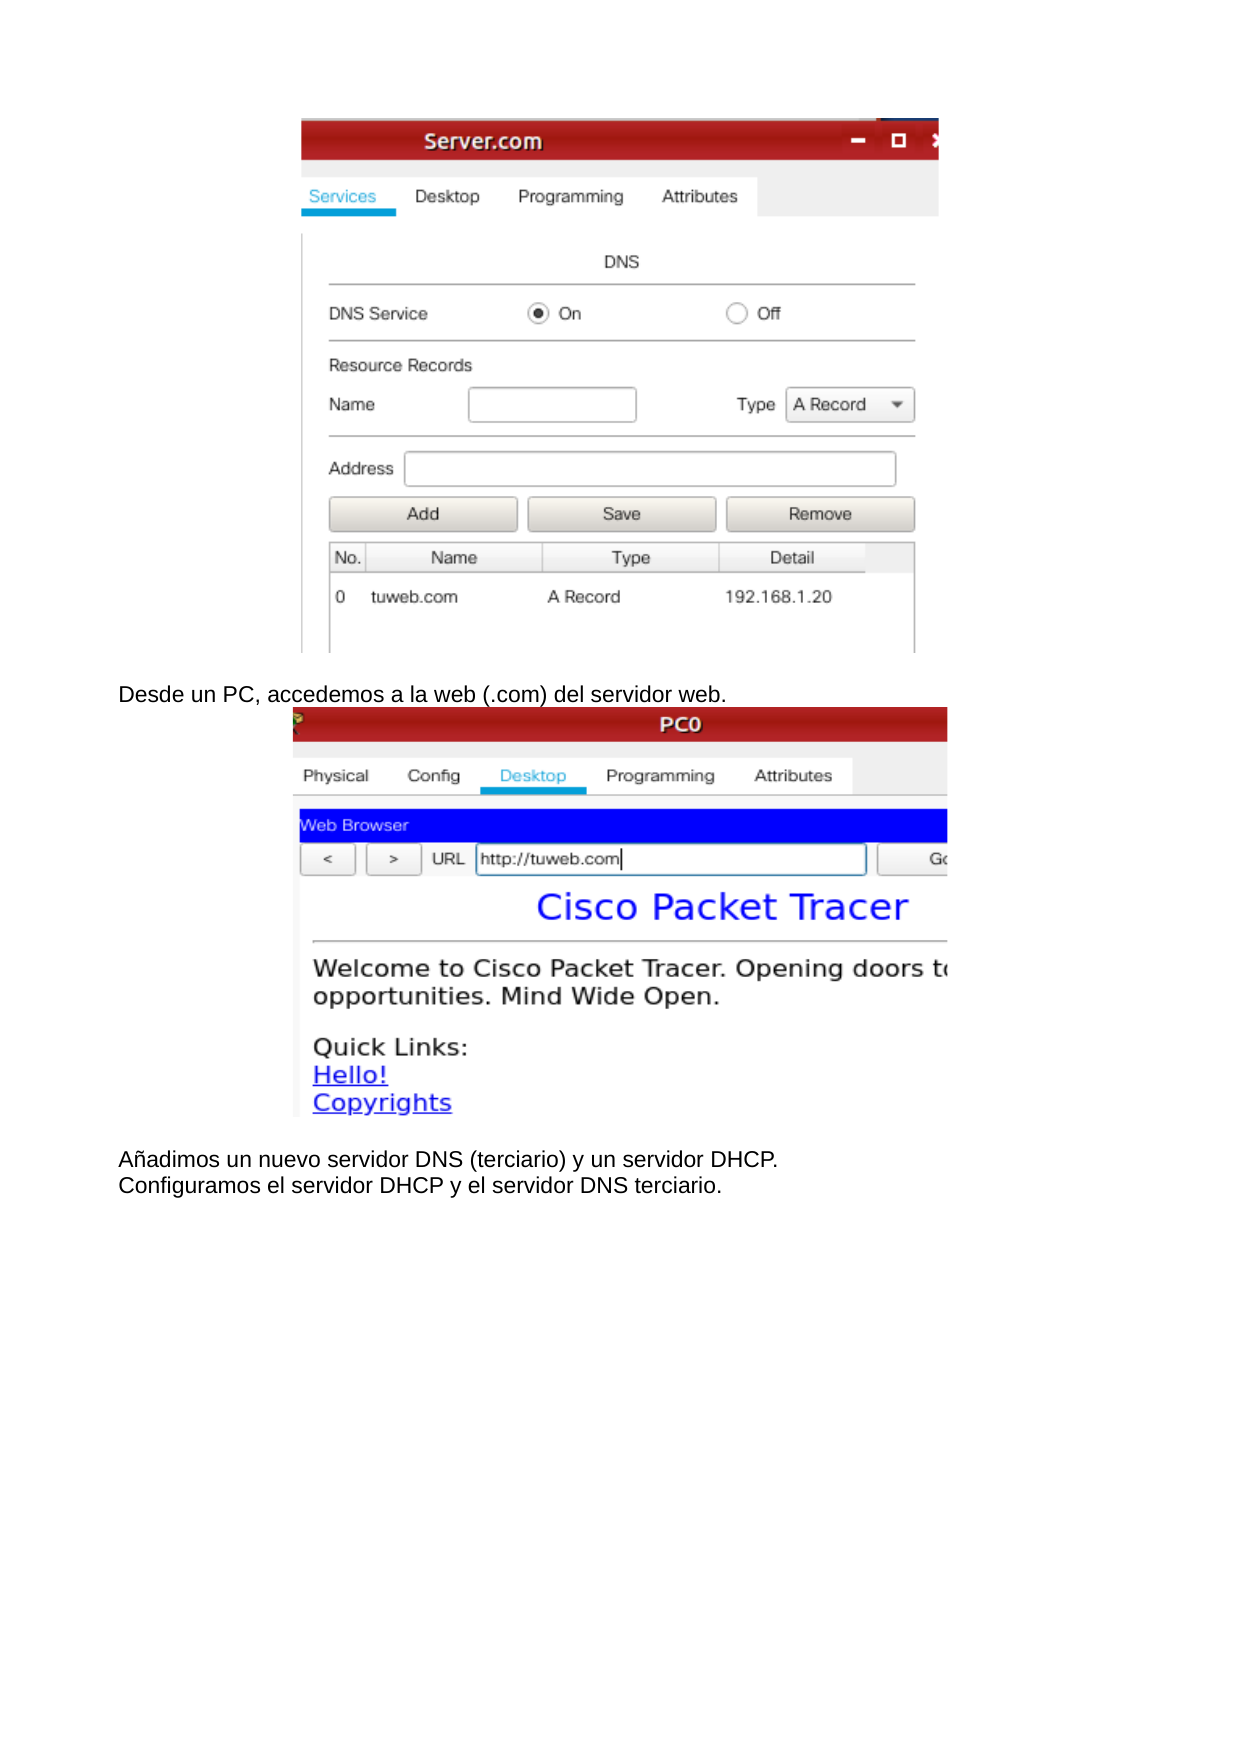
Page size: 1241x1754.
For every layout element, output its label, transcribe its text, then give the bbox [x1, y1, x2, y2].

text Desde un PC, accedemos a la web (.com) del servidor web. [118, 681, 1122, 708]
text Configuramos el servidor DHCP y el servidor DNS terciario. [118, 1172, 1122, 1198]
text Añadimos un nuevo servidor DNS (terciario) y un servidor DHCP. [118, 1146, 1122, 1172]
